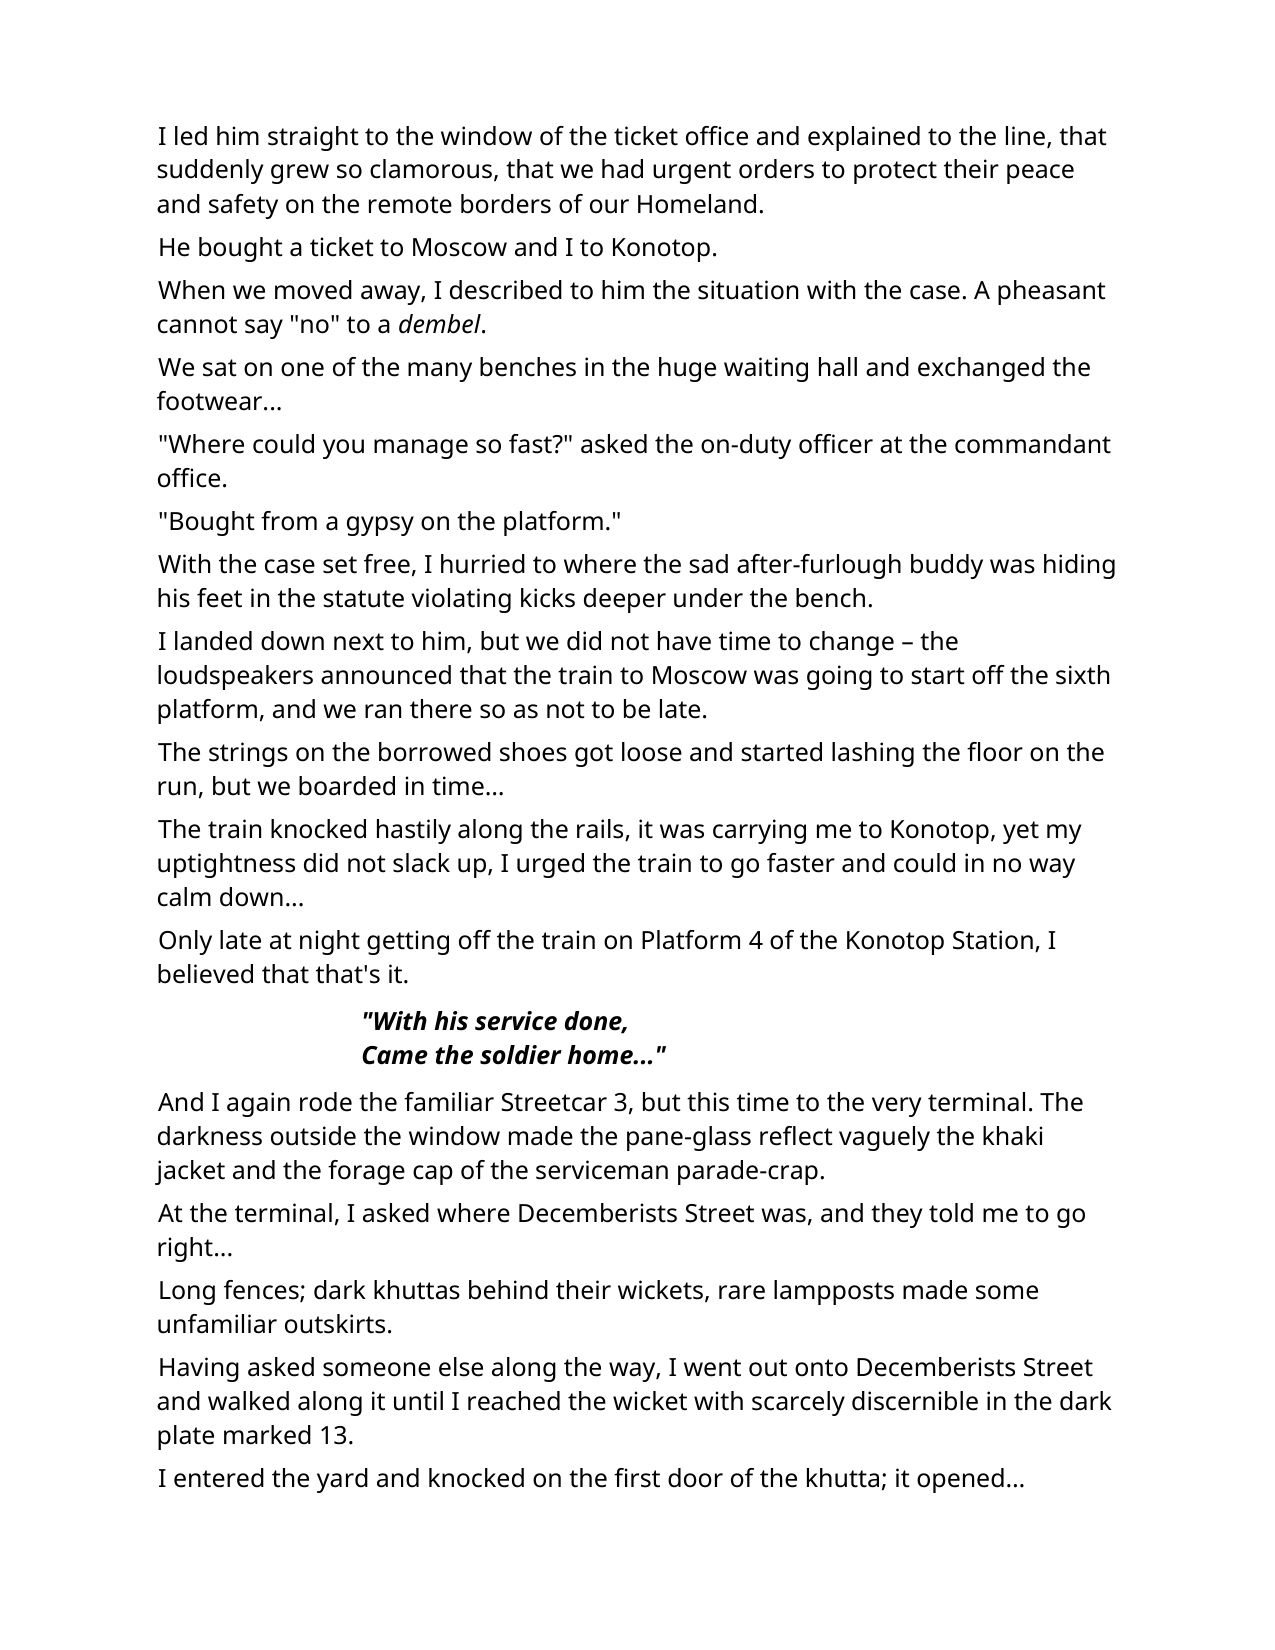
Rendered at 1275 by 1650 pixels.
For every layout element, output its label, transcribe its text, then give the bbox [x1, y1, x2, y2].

text "Bought from a gypsy on the platform." [156, 503, 1118, 538]
text Having asked someone else along the way, I went out onto Decemberists Street and walked along it until I reached the wicket with scarcely discernible in the dark plate marked 13. [156, 1349, 1118, 1452]
text I led him straight to the window of the ticket office and explained to the line, that suddenly grew so clamorous, that we had urgent orders to protect their peace and safety on the remote borders of our Homeland. [156, 118, 1118, 220]
text "Where could you manage so fast?" asked the on-duty officer at the commandant office. [156, 426, 1118, 494]
text The strings on the borrowed shoes got loose and started lashing the floor on the run, but we boarded in time… [156, 735, 1118, 803]
text Only late at night getting off the train on Platform 4 of the Konotop Station, I believed that that's it. [156, 923, 1118, 991]
text At the terminal, I asked where Decemberists Street was, and they told me to go right... [156, 1195, 1118, 1263]
text The train knocked hastily along the rails, it was carrying me to Konotop, yet my uptightness did not slack up, I urged the train to go faster and could in no way calm down... [156, 812, 1118, 914]
text With the case set free, I hurried to where the sad after-furlough buddy was hiding his feet in the statute violating kicks deeper under the bench. [156, 547, 1118, 615]
text Long fences; dark khuttas behind their wickets, rare lampposts made some unfamiliar outskirts. [156, 1272, 1118, 1341]
text When we moved away, I described to him the situation with the case. A pheasant cannot say "no" to a dembel. [156, 272, 1118, 340]
text He bought a ticket to Moscow and I to Konotop. [156, 229, 1118, 263]
text "With his service done, [286, 1004, 1118, 1038]
text Came the soldier home..." [286, 1038, 1118, 1072]
text I entered the yard and knocked on the first door of the khutta; it opened… [156, 1461, 1118, 1495]
text And I again rode the familiar Streetcar 3, but this time to the very terminal. The darkness outside the window made the pane-glass reflect vaguely the khaki jacket and the forage cap of the serviceman parade-crap. [156, 1084, 1118, 1186]
text I landed down next to him, but we did not have time to change – the loudspeakers announced that the train to Moscow was going to start off the sixth platform, and we ran there so as not to be late. [156, 624, 1118, 726]
text We sat on one of the many benches in the huge waiting hall and exchanged the footwear... [156, 349, 1118, 417]
